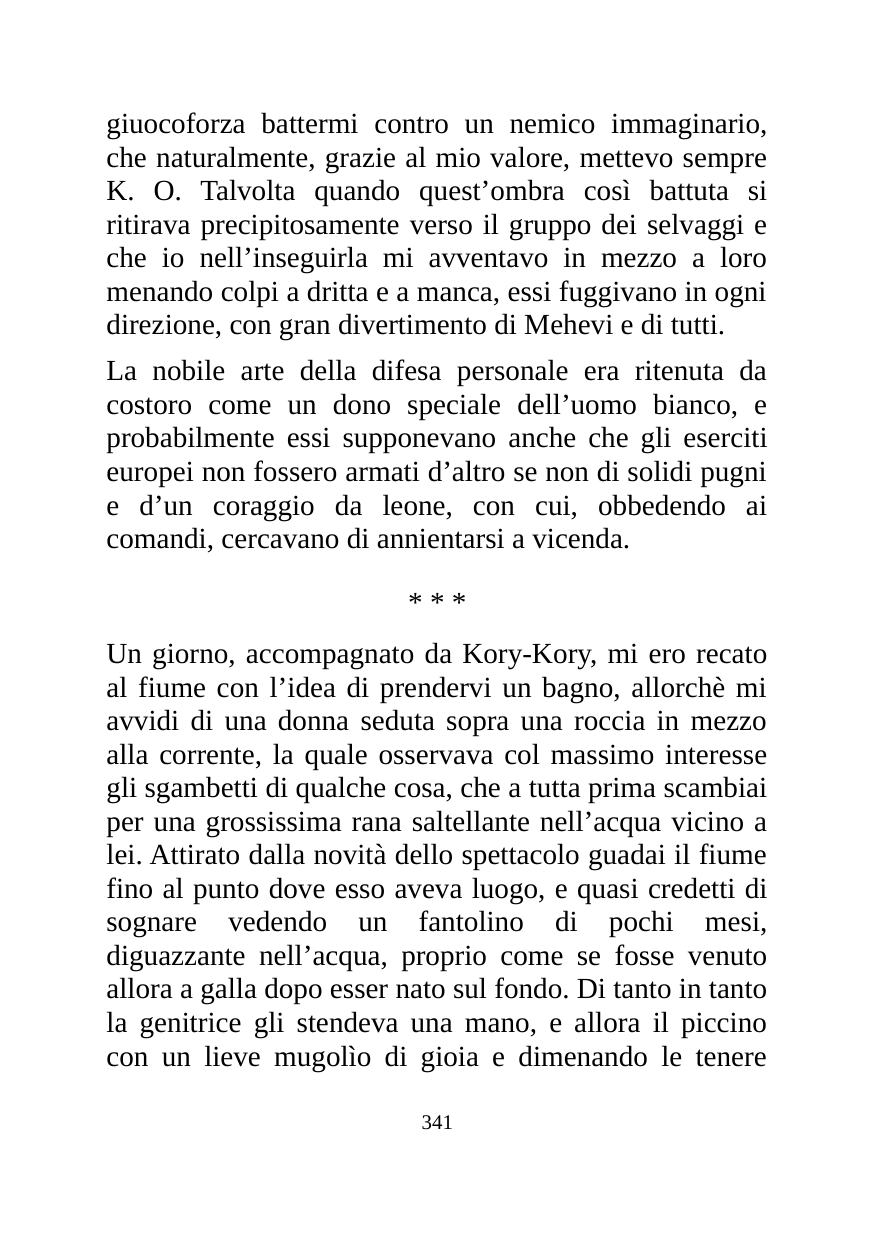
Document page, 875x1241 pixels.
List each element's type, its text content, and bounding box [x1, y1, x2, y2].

text Un giorno, accompagnato da Kory-Kory, mi ero recato al fiume con l’idea di prendervi un bagno, allorchè mi avvidi di una donna seduta sopra una roccia in mezzo alla corrente, la quale osservava col massimo interesse gli sgambetti di qualche cosa, che a tutta prima scambiai per una grossissima rana saltellante nell’acqua vicino a lei. Attirato dalla novità dello spettacolo guadai il fiume fino al punto dove esso aveva luogo, e quasi credetti di sognare vedendo un fantolino di pochi mesi, diguazzante nell’acqua, proprio come se fosse venuto allora a galla dopo esser nato sul fondo. Di tanto in tanto la genitrice gli stendeva una mano, e allora il piccino con un lieve mugolìo di gioia e dimenando le tenere [106, 636, 768, 1072]
text * * * [106, 585, 768, 618]
text giuocoforza battermi contro un nemico immaginario, che naturalmente, grazie al mio valore, mettevo sempre K. O. Talvolta quando quest’ombra così battuta si ritirava precipitosamente verso il gruppo dei selvaggi e che io nell’inseguirla mi avventavo in mezzo a loro menando colpi a dritta e a manca, essi fuggivano in ogni direzione, con gran divertimento di Mehevi e di tutti. [106, 106, 768, 341]
text La nobile arte della difesa personale era ritenuta da costoro come un dono speciale dell’uomo bianco, e probabilmente essi supponevano anche che gli eserciti europei non fossero armati d’altro se non di solidi pugni e d’un coraggio da leone, con cui, obbedendo ai comandi, cercavano di annientarsi a vicenda. [106, 353, 768, 555]
